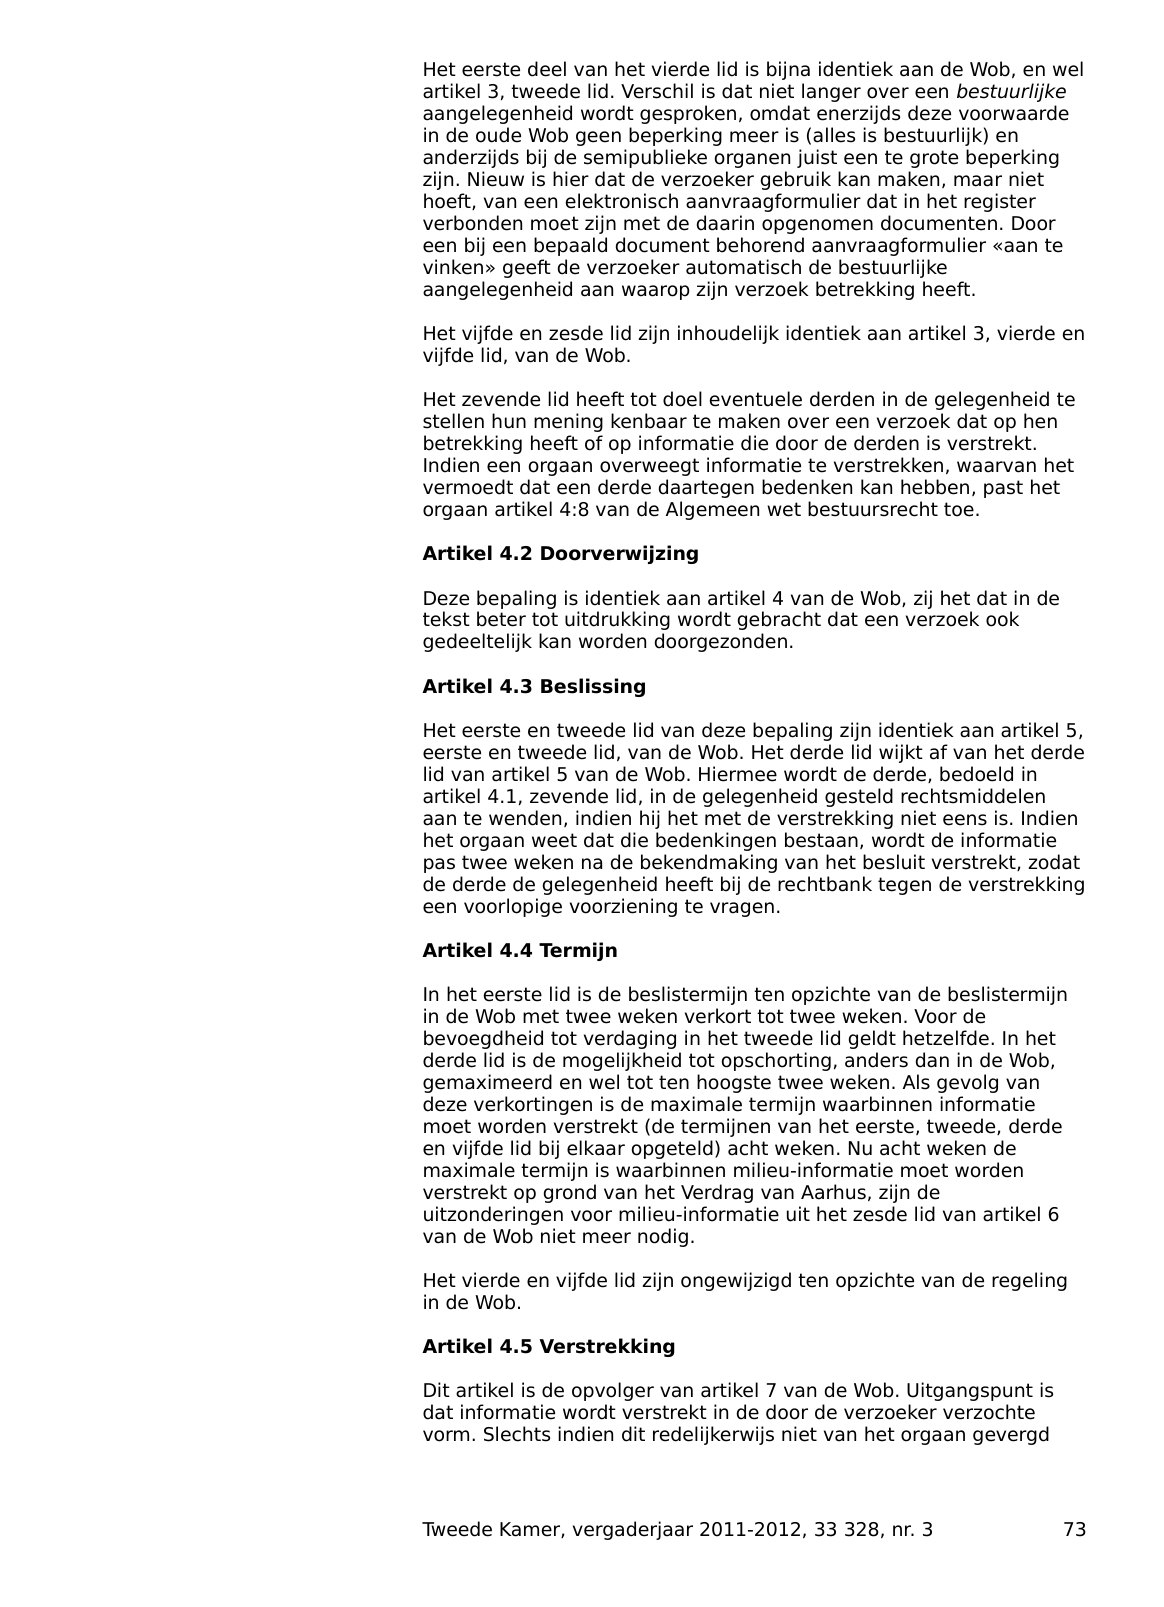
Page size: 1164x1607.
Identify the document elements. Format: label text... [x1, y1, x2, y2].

subtitle Artikel 4.5 Verstrekking [422, 1336, 1087, 1358]
text Het eerste deel van het vierde lid is bijna identiek aan de Wob, en wel artikel 3, tweede lid. Verschil is dat niet langer over een bestuurlijke aangelegenheid wordt gesproken, omdat enerzijds deze voorwaarde in de oude Wob geen beperking meer is (alles is bestuurlijk) en anderzijds bij de semipublieke organen juist een te grote beperking zijn. Nieuw is hier dat de verzoeker gebruik kan maken, maar niet hoeft, van een elektronisch aanvraagformulier dat in het register verbonden moet zijn met de daarin opgenomen documenten. Door een bij een bepaald document behorend aanvraagformulier «aan te vinken» geeft de verzoeker automatisch de bestuurlijke aangelegenheid aan waarop zijn verzoek betrekking heeft. [422, 59, 1087, 301]
text Het eerste en tweede lid van deze bepaling zijn identiek aan artikel 5, eerste en tweede lid, van de Wob. Het derde lid wijkt af van het derde lid van artikel 5 van de Wob. Hiermee wordt de derde, bedoeld in artikel 4.1, zevende lid, in de gelegenheid gesteld rechtsmiddelen aan te wenden, indien hij het met de verstrekking niet eens is. Indien het orgaan weet dat die bedenkingen bestaan, wordt de informatie pas twee weken na de bekendmaking van het besluit verstrekt, zodat de derde de gelegenheid heeft bij de rechtbank tegen de verstrekking een voorlopige voorziening te vragen. [422, 720, 1087, 917]
subtitle Artikel 4.2 Doorverwijzing [422, 543, 1087, 565]
text Deze bepaling is identiek aan artikel 4 van de Wob, zij het dat in de tekst beter tot uitdrukking wordt gebracht dat een verzoek ook gedeeltelijk kan worden doorgezonden. [422, 587, 1087, 653]
text Het zevende lid heeft tot doel eventuele derden in de gelegenheid te stellen hun mening kenbaar te maken over een verzoek dat op hen betrekking heeft of op informatie die door de derden is verstrekt. Indien een orgaan overweegt informatie te verstrekken, waarvan het vermoedt dat een derde daartegen bedenken kan hebben, past het orgaan artikel 4:8 van de Algemeen wet bestuursrecht toe. [422, 389, 1087, 521]
text Het vierde en vijfde lid zijn ongewijzigd ten opzichte van de regeling in de Wob. [422, 1270, 1087, 1314]
subtitle Artikel 4.3 Beslissing [422, 676, 1087, 697]
subtitle Artikel 4.4 Termijn [422, 940, 1087, 962]
text In het eerste lid is de beslistermijn ten opzichte van de beslistermijn in de Wob met twee weken verkort tot twee weken. Voor de bevoegdheid tot verdaging in het tweede lid geldt hetzelfde. In het derde lid is de mogelijkheid tot opschorting, anders dan in de Wob, gemaximeerd en wel tot ten hoogste twee weken. Als gevolg van deze verkortingen is de maximale termijn waarbinnen informatie moet worden verstrekt (de termijnen van het eerste, tweede, derde en vijfde lid bij elkaar opgeteld) acht weken. Nu acht weken de maximale termijn is waarbinnen milieu-informatie moet worden verstrekt op grond van het Verdrag van Aarhus, zijn de uitzonderingen voor milieu-informatie uit het zesde lid van artikel 6 van de Wob niet meer nodig. [422, 984, 1087, 1248]
text Dit artikel is de opvolger van artikel 7 van de Wob. Uitgangspunt is dat informatie wordt verstrekt in de door de verzoeker verzochte vorm. Slechts indien dit redelijkerwijs niet van het orgaan gevergd [422, 1380, 1087, 1446]
text Het vijfde en zesde lid zijn inhoudelijk identiek aan artikel 3, vierde en vijfde lid, van de Wob. [422, 323, 1087, 367]
